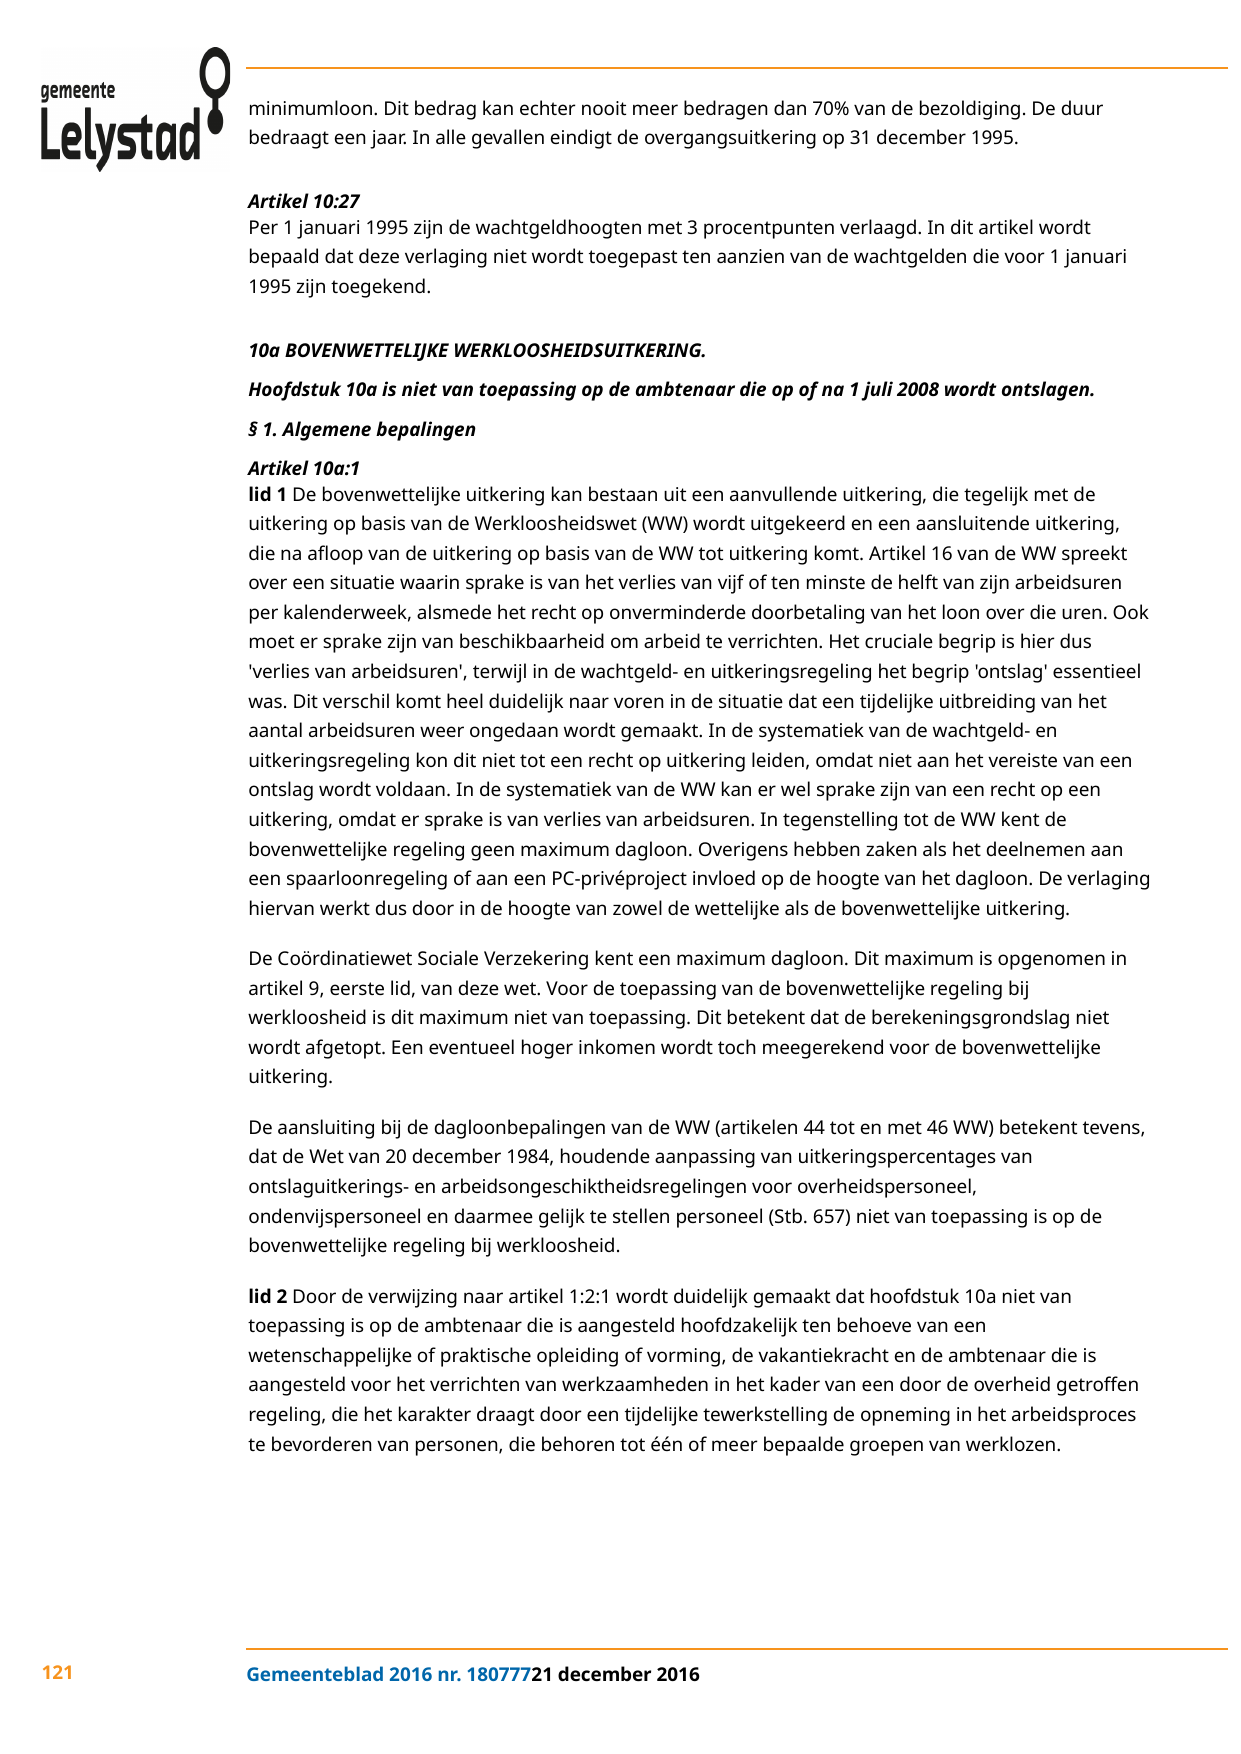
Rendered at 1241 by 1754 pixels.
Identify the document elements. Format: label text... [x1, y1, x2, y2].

text minimumloon. Dit bedrag kan echter nooit meer bedragen dan 70% van de bezoldiging. De duur bedraagt een jaar. In alle gevallen eindigt de overgangsuitkering op 31 december 1995. [248, 95, 1152, 150]
text De aansluiting bij de dagloonbepalingen van de WW (artikelen 44 tot en met 46 WW) betekent tevens, dat de Wet van 20 december 1984, houdende aanpassing van uitkeringspercentages van ontslaguitkerings- en arbeidsongeschiktheidsregelingen voor overheidspersoneel, ondenvijspersoneel en daarmee gelijk te stellen personeel (Stb. 657) niet van toepassing is op de bovenwettelijke regeling bij werkloosheid. [248, 1114, 1152, 1258]
picture [41, 47, 231, 172]
text Per 1 januari 1995 zijn de wachtgeldhoogten met 3 procentpunten verlaagd. In dit artikel wordt bepaald dat deze verlaging niet wordt toegepast ten aanzien van de wachtgelden die voor 1 januari 1995 zijn toegekend. [248, 214, 1152, 299]
text Artikel 10:27 [248, 188, 1152, 214]
text 10a BOVENWETTELIJKE WERKLOOSHEIDSUITKERING. [248, 337, 1152, 363]
text lid 1 De bovenwettelijke uitkering kan bestaan uit een aanvullende uitkering, die tegelijk met de uitkering op basis van de Werkloosheidswet (WW) wordt uitgekeerd en een aansluitende uitkering, die na afloop van de uitkering op basis van de WW tot uitkering komt. Artikel 16 van de WW spreekt over een situatie waarin sprake is van het verlies van vijf of ten minste de helft van zijn arbeidsuren per kalenderweek, alsmede het recht op onverminderde doorbetaling van het loon over die uren. Ook moet er sprake zijn van beschikbaarheid om arbeid te verrichten. Het cruciale begrip is hier dus 'verlies van arbeidsuren', terwijl in de wachtgeld- en uitkeringsregeling het begrip 'ontslag' essentieel was. Dit verschil komt heel duidelijk naar voren in de situatie dat een tijdelijke uitbreiding van het aantal arbeidsuren weer ongedaan wordt gemaakt. In de systematiek van de wachtgeld- en uitkeringsregeling kon dit niet tot een recht op uitkering leiden, omdat niet aan het vereiste van een ontslag wordt voldaan. In de systematiek van de WW kan er wel sprake zijn van een recht op een uitkering, omdat er sprake is van verlies van arbeidsuren. In tegenstelling tot de WW kent de bovenwettelijke regeling geen maximum dagloon. Overigens hebben zaken als het deelnemen aan een spaarloonregeling of aan een PC-privéproject invloed op de hoogte van het dagloon. De verlaging hiervan werkt dus door in de hoogte van zowel de wettelijke als de bovenwettelijke uitkering. [248, 481, 1152, 921]
text De Coördinatiewet Sociale Verzekering kent een maximum dagloon. Dit maximum is opgenomen in artikel 9, eerste lid, van deze wet. Voor de toepassing van de bovenwettelijke regeling bij werkloosheid is dit maximum niet van toepassing. Dit betekent dat de berekeningsgrondslag niet wordt afgetopt. Een eventueel hoger inkomen wordt toch meegerekend voor de bovenwettelijke uitkering. [248, 945, 1152, 1089]
text lid 2 Door de verwijzing naar artikel 1:2:1 wordt duidelijk gemaakt dat hoofdstuk 10a niet van toepassing is op de ambtenaar die is aangesteld hoofdzakelijk ten behoeve van een wetenschappelijke of praktische opleiding of vorming, de vakantiekracht en de ambtenaar die is aangesteld voor het verrichten van werkzaamheden in het kader van een door de overheid getroffen regeling, die het karakter draagt door een tijdelijke tewerkstelling de opneming in het arbeidsproces te bevorderen van personen, die behoren tot één of meer bepaalde groepen van werklozen. [248, 1283, 1152, 1456]
text Artikel 10a:1 [248, 455, 1152, 481]
text Hoofdstuk 10a is niet van toepassing op de ambtenaar die op of na 1 juli 2008 wordt ontslagen. [248, 376, 1152, 402]
text § 1. Algemene bepalingen [248, 416, 1152, 441]
